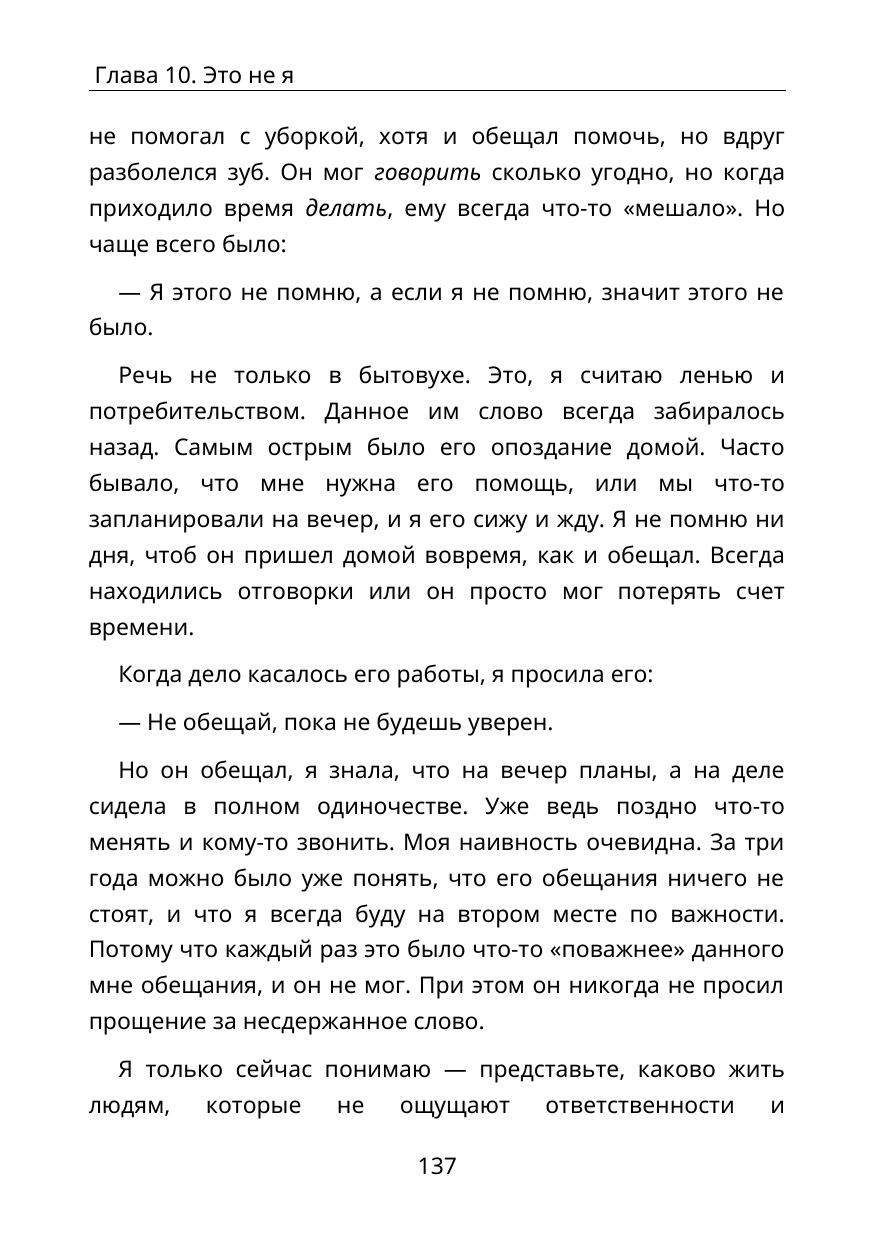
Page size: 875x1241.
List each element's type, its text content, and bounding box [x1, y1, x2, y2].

text Когда дело касалось его работы, я просила его: [88, 658, 786, 689]
text не помогал с уборкой, хотя и обещал помочь, но вдруг разболелся зуб. Он мог говорить сколько угодно, но когда приходило время делать, ему всегда что-то «мешало». Но чаще всего было: [88, 120, 786, 259]
text — Я этого не помню, а если я не помню, значит этого не было. [88, 275, 786, 343]
text Речь не только в бытовухе. Это, я считаю ленью и потребительством. Данное им слово всегда забиралось назад. Самым острым было его опоздание домой. Часто бывало, что мне нужна его помощь, или мы что-то запланировали на вечер, и я его сижу и жду. Я не помню ни дня, чтоб он пришел домой вовремя, как и обещал. Всегда находились отговорки или он просто мог потерять счет времени. [88, 359, 786, 642]
text — Не обещай, пока не будешь уверен. [88, 706, 786, 737]
text Я только сейчас понимаю — представьте, каково жить людям, которые не ощущают ответственности и [88, 1053, 786, 1120]
text Но он обещал, я знала, что на вечер планы, а на деле сидела в полном одиночестве. Уже ведь поздно что-то менять и кому-то звонить. Моя наивность очевидна. За три года можно было уже понять, что его обещания ничего не стоят, и что я всегда буду на втором месте по важности. Потому что каждый раз это было что-то «поважнее» данного мне обещания, и он не мог. При этом он никогда не просил прощение за несдержанное слово. [88, 754, 786, 1037]
